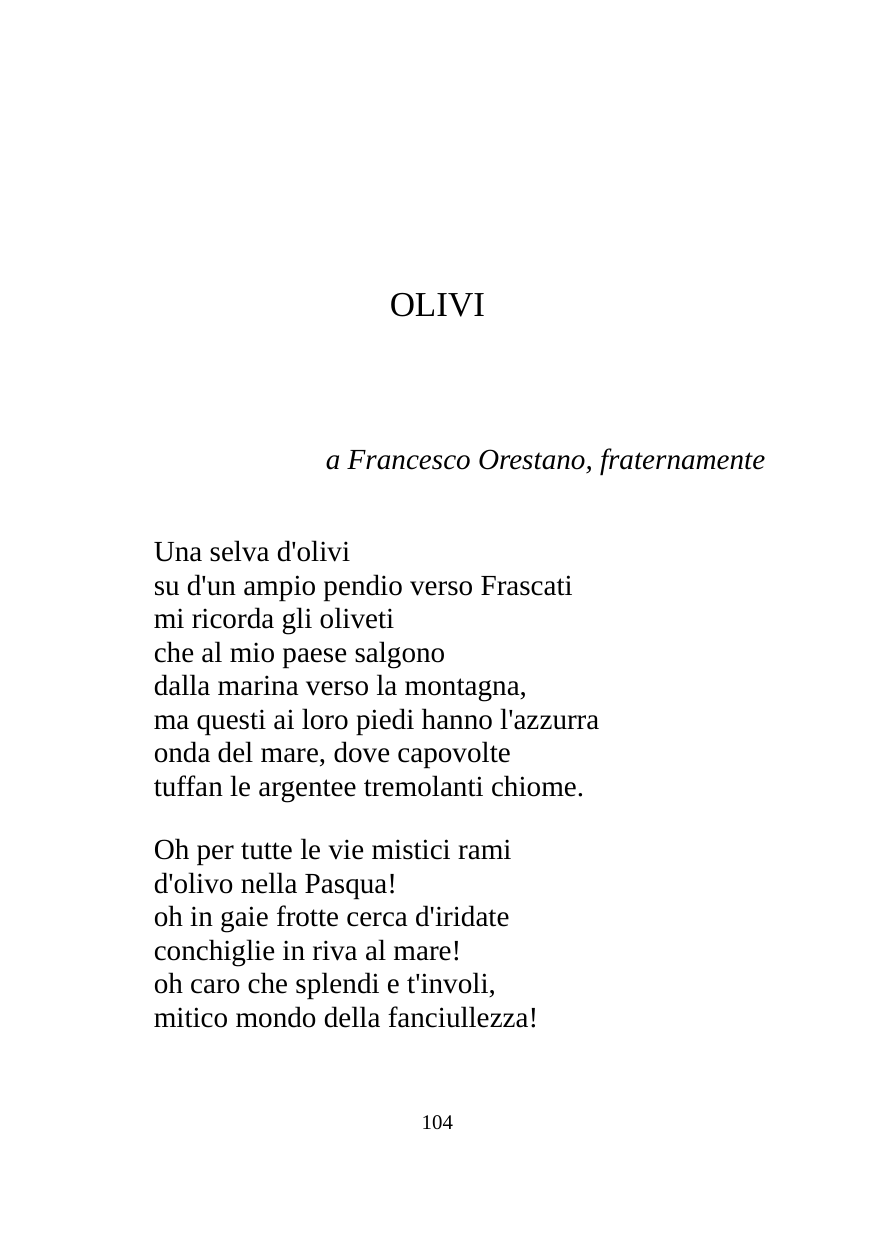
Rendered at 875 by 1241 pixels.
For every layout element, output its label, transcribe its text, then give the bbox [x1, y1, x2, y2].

text Oh per tutte le vie mistici rami d'olivo nella Pasqua! oh in gaie frotte cerca d'iridate conchiglie in riva al mare! oh caro che splendi e t'involi, mitico mondo della fanciullezza! [153, 832, 768, 1033]
subtitle OLIVI [106, 283, 768, 324]
text Una selva d'olivi su d'un ampio pendio verso Frascati mi ricorda gli oliveti che al mio paese salgono dalla marina verso la montagna, ma questi ai loro piedi hanno l'azzurra onda del mare, dove capovolte tuffan le argentee tremolanti chiome. [153, 534, 768, 803]
text a Francesco Orestano, fraternamente [106, 442, 768, 475]
